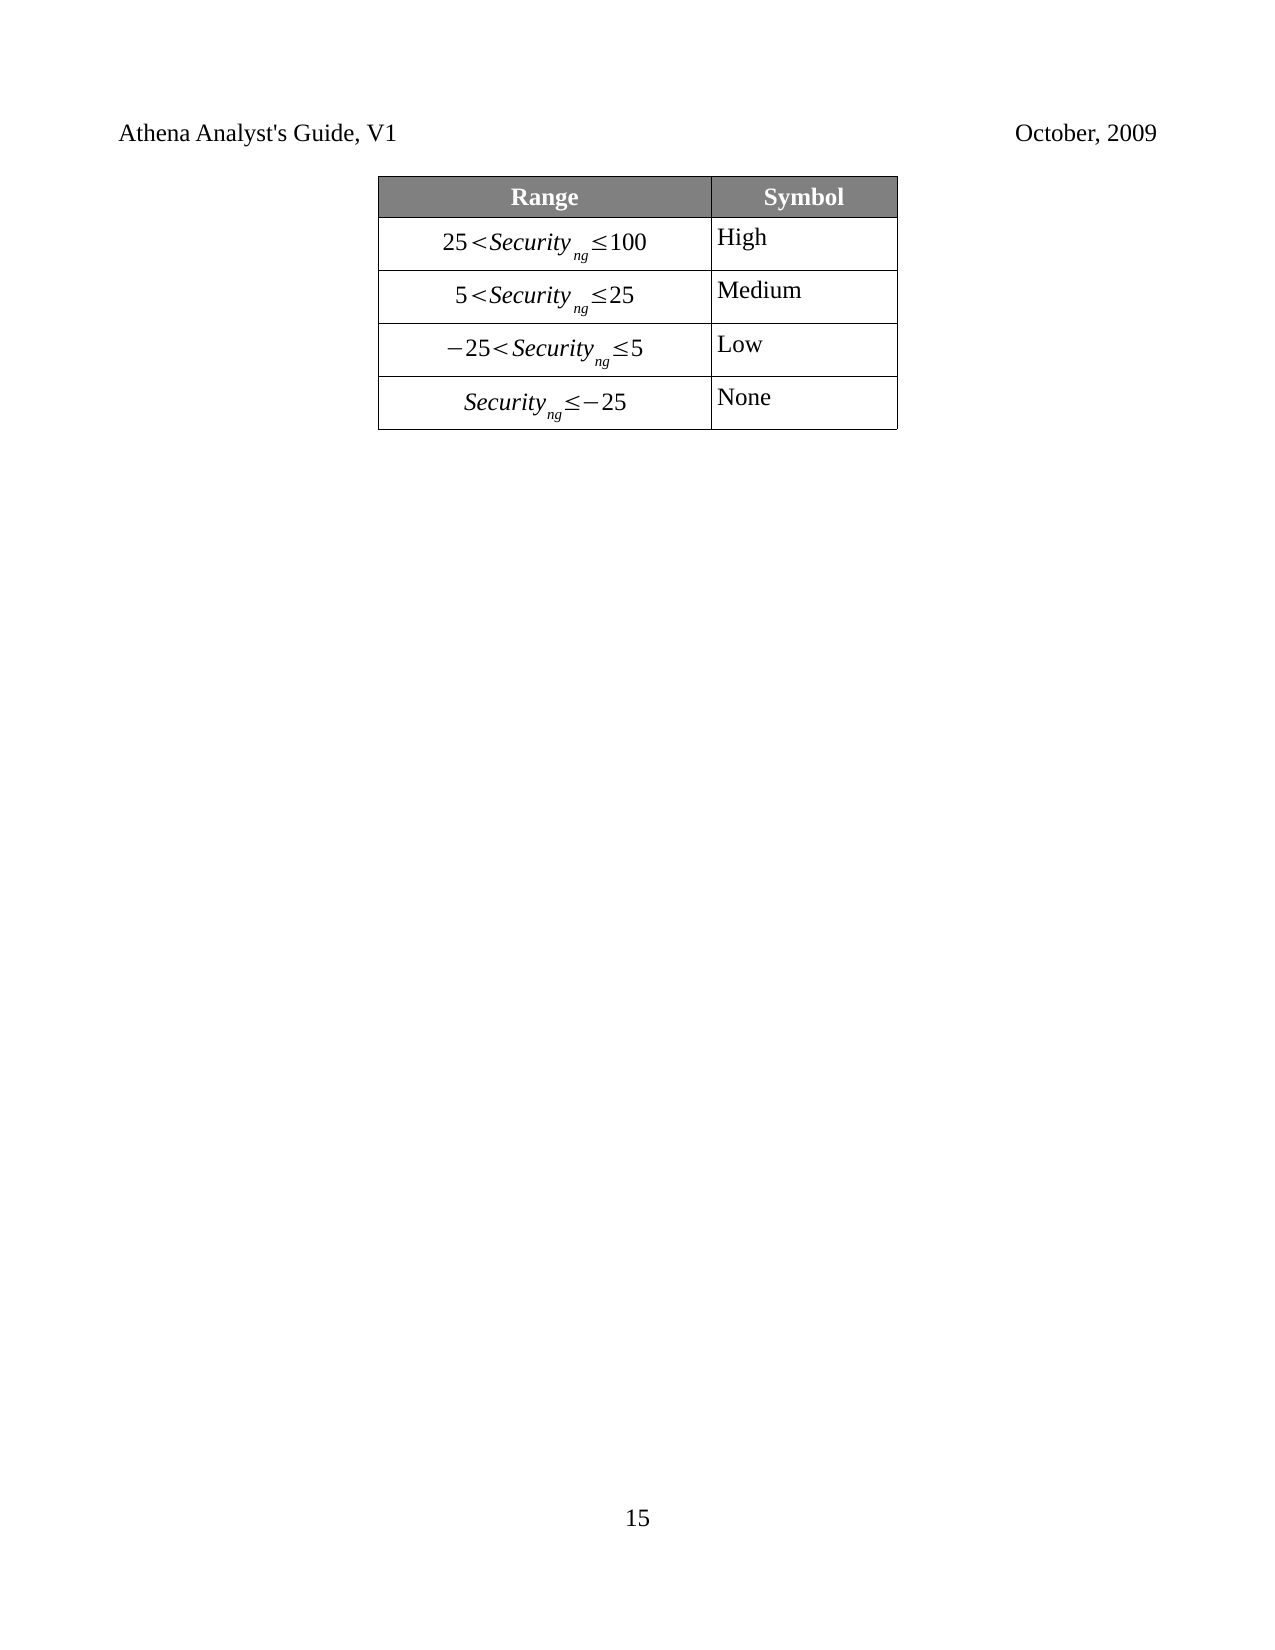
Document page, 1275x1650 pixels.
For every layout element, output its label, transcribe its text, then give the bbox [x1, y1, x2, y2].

table_cell Low [712, 324, 897, 376]
table_cell None [712, 377, 897, 429]
table_cell High [712, 218, 897, 270]
table_header Range [379, 177, 711, 217]
table_cell [379, 271, 711, 323]
table_header Symbol [712, 177, 897, 217]
table_cell Medium [712, 271, 897, 323]
table_cell [379, 218, 711, 270]
table_cell [379, 377, 711, 429]
table_cell [379, 324, 711, 376]
